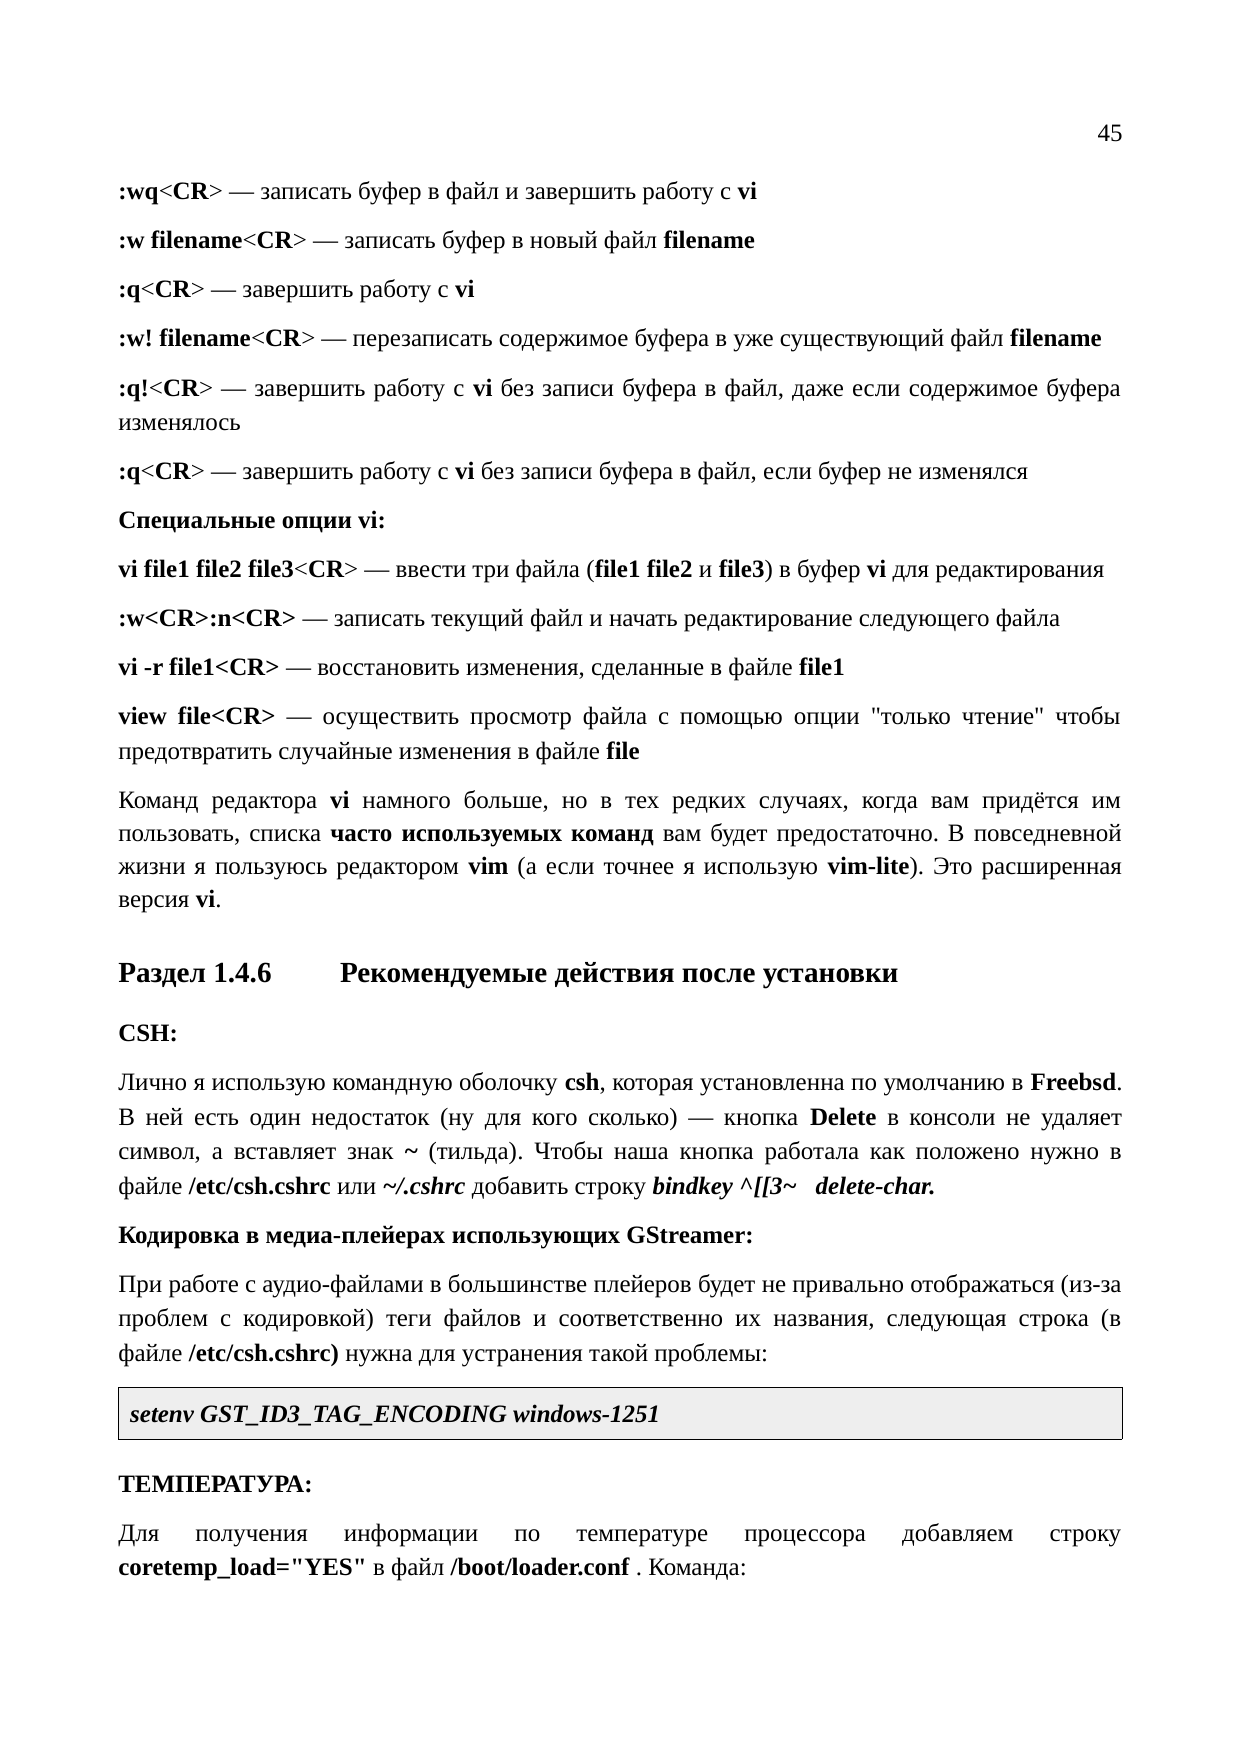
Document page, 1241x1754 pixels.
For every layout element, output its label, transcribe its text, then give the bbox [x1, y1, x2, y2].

text :w<CR>:n<CR> — записать текущий файл и начать редактирование следующего файла [118, 603, 1122, 632]
text :q!<CR> — завершить работу с vi без записи буфера в файл, даже если содержимое буфера изменялось [118, 373, 1122, 436]
text view file<CR> — осуществить просмотр файла с помощью опции "только чтение" чтобы предотвратить случайные изменения в файле file [118, 701, 1122, 765]
text vi -r file1<CR> — восстановить изменения, сделанные в файле file1 [118, 652, 1122, 681]
text setenv GST_ID3_TAG_ENCODING windows-1251 [119, 1388, 1122, 1439]
subtitle Рекомендуемые действия после установки [118, 955, 1122, 989]
text Лично я использую командную оболочку csh, которая установленна по умолчанию в Freebsd. В ней есть один недостаток (ну для кого сколько) — кнопка Delete в консоли не удаляет символ, а вставляет знак ~ (тильда). Чтобы наша кнопка работала как положено нужно в файле /etc/csh.cshrc или ~/.cshrc добавить строку bindkey ^[[3~ delete-char. [118, 1067, 1122, 1199]
text vi file1 file2 file3<CR> — ввести три файла (file1 file2 и file3) в буфер vi для редактирования [118, 554, 1122, 583]
text При работе с аудио-файлами в большинстве плейеров будет не привально отображаться (из-за проблем с кодировкой) теги файлов и соответственно их названия, следующая строка (в файле /etc/csh.cshrc) нужна для устранения такой проблемы: [118, 1269, 1122, 1367]
text Для получения информации по температуре процессора добавляем строку coretemp_load="YES" в файл /boot/loader.conf . Команда: [118, 1518, 1122, 1581]
text :wq<CR> — записать буфер в файл и завершить работу с vi [118, 176, 1122, 205]
text :q<CR> — завершить работу с vi без записи буфера в файл, если буфер не изменялся [118, 456, 1122, 485]
text Команд редактора vi намного больше, но в тех редких случаях, когда вам придётся им пользовать, списка часто используемых команд вам будет предостаточно. В повседневной жизни я пользуюсь редактором vim (а если точнее я использую vim-lite). Это расширенная версия vi. [118, 785, 1122, 913]
text CSH: [118, 1018, 1122, 1047]
text :q<CR> — завершить работу с vi [118, 274, 1122, 303]
text Кодировка в медиа-плейерах использующих GStreamer: [118, 1220, 1122, 1248]
text ТЕМПЕРАТУРА: [118, 1469, 1122, 1498]
text :w filename<CR> — записать буфер в новый файл filename [118, 225, 1122, 254]
text Специальные опции vi: [118, 505, 1122, 534]
text :w! filename<CR> — перезаписать содержимое буфера в уже существующий файл filename [118, 323, 1122, 352]
